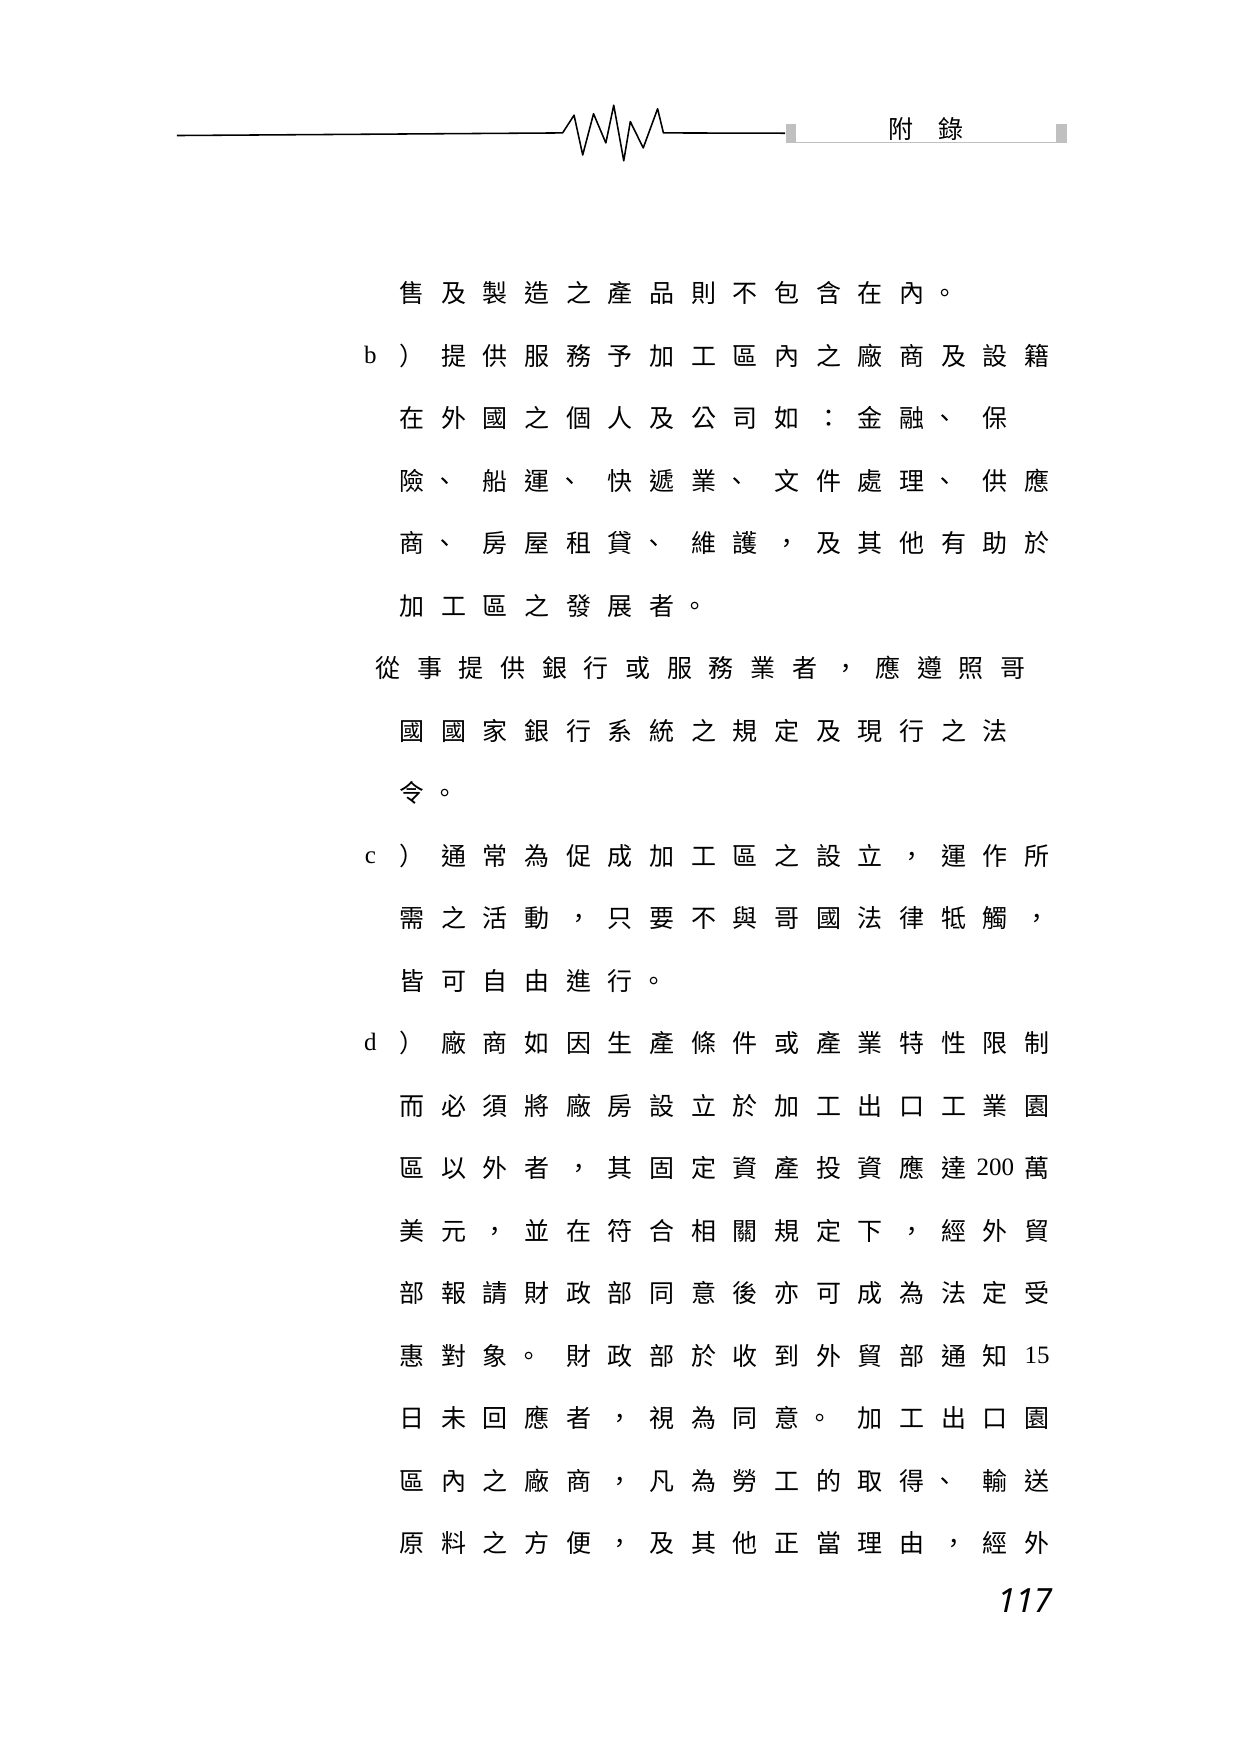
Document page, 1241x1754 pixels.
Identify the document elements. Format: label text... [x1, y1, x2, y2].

text c）通常為促成加工區之設立，運作所需之活動，只要不與哥國法律牴觸，皆可自由進行。 [330, 813, 1058, 1000]
text b）提供服務予加工區內之廠商及設籍在外國之個人及公司如：金融、保險、船運、快遞業、文件處理、供應商、房屋租貸、維護，及其他有助於加工區之發展者。 [330, 313, 1058, 625]
text 從事提供銀行或服務業者，應遵照哥國國家銀行系統之規定及現行之法令。 [330, 625, 1058, 813]
text 售及製造之產品則不包含在內。 [330, 250, 1058, 313]
text d）廠商如因生產條件或產業特性限制而必須將廠房設立於加工出口工業園區以外者，其固定資產投資應達200萬美元，並在符合相關規定下，經外貿部報請財政部同意後亦可成為法定受惠對象。財政部於收到外貿部通知15日未回應者，視為同意。加工出口園區內之廠商，凡為勞工的取得、輸送原料之方便，及其他正當理由，經外 [330, 1000, 1058, 1563]
